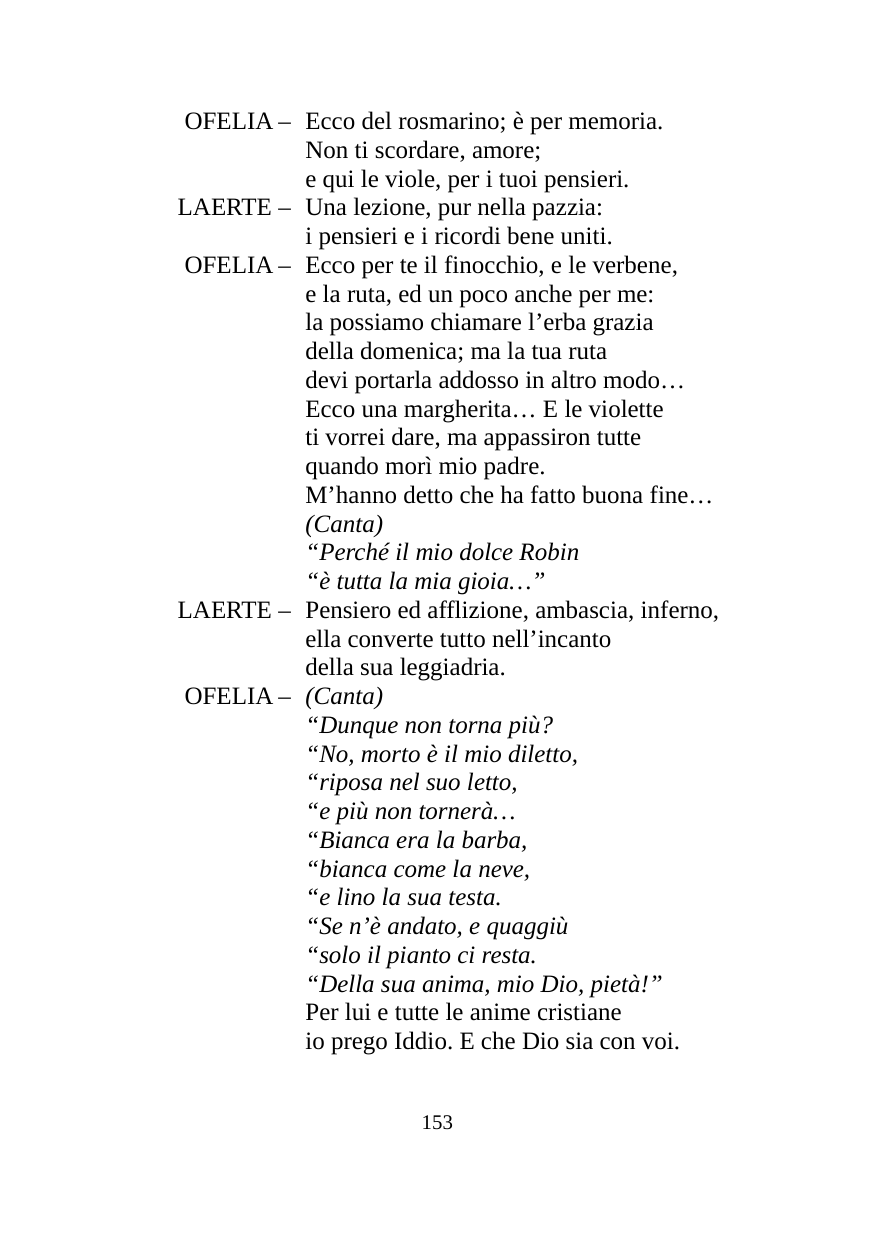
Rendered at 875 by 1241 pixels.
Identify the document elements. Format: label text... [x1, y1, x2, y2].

table_cell (Canta) “Dunque non torna più? “No, morto è il mio diletto, “riposa nel suo letto, “e più non tornerà… “Bianca era la barba, “bianca come la neve, “e lino la sua testa. “Se n’è andato, e quaggiù “solo il pianto ci resta. “Della sua anima, mio Dio, pietà!” Per lui e tutte le anime cristiane io prego Iddio. E che Dio sia con voi. [298, 681, 768, 1055]
table_cell Ecco del rosmarino; è per memoria. Non ti scordare, amore; e qui le viole, per i tuoi pensieri. [298, 106, 768, 192]
table_cell OFELIA – [106, 250, 298, 595]
table_cell Una lezione, pur nella pazzia: i pensieri e i ricordi bene uniti. [298, 193, 768, 250]
table_cell OFELIA – [106, 106, 298, 192]
table_cell OFELIA – [106, 681, 298, 1055]
table_cell LAERTE – [106, 193, 298, 250]
table_cell LAERTE – [106, 595, 298, 681]
table_cell Ecco per te il finocchio, e le verbene, e la ruta, ed un poco anche per me: la possiamo chiamare l’erba grazia della domenica; ma la tua ruta devi portarla addosso in altro modo… Ecco una margherita… E le violette ti vorrei dare, ma appassiron tutte quando morì mio padre. M’hanno detto che ha fatto buona fine… (Canta) “Perché il mio dolce Robin “è tutta la mia gioia…” [298, 250, 768, 595]
table_cell Pensiero ed afflizione, ambascia, inferno, ella converte tutto nell’incanto della sua leggiadria. [298, 595, 768, 681]
